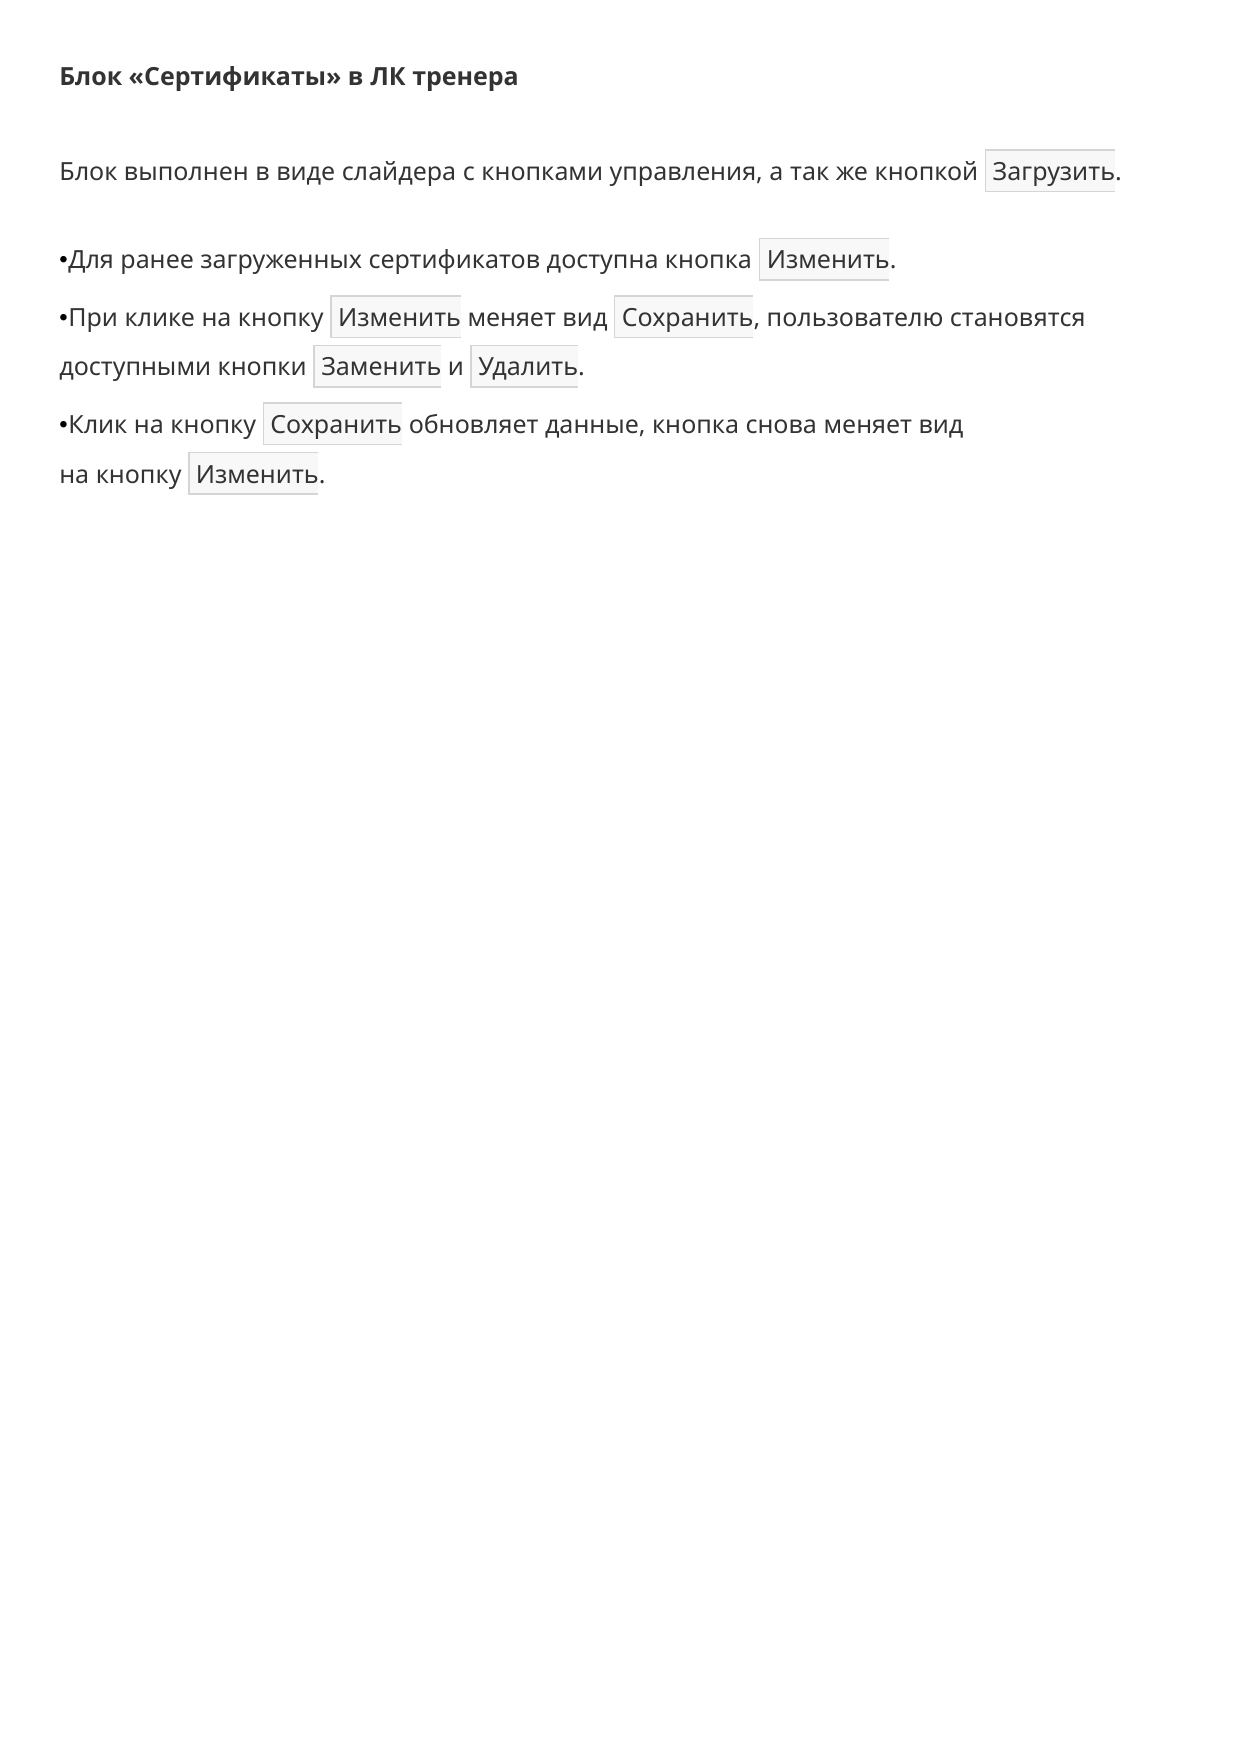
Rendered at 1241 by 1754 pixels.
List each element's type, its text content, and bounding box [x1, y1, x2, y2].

text Блок «Сертификаты» в ЛК тренера [59, 59, 1181, 93]
text Загрузить. [986, 149, 1181, 192]
list При клике на кнопку Изменить меняет вид Сохранить, пользователю становятся доступными кнопки Заменить и Удалить. [59, 295, 1181, 388]
list Для ранее загруженных сертификатов доступна кнопка Изменить. [59, 237, 1181, 281]
text Блок выполнен в виде слайдера с кнопками управления, а так же кнопкой [59, 149, 985, 192]
list Клик на кнопку Сохранить обновляет данные, кнопка снова меняет вид на кнопку Изменить. [59, 402, 1181, 495]
